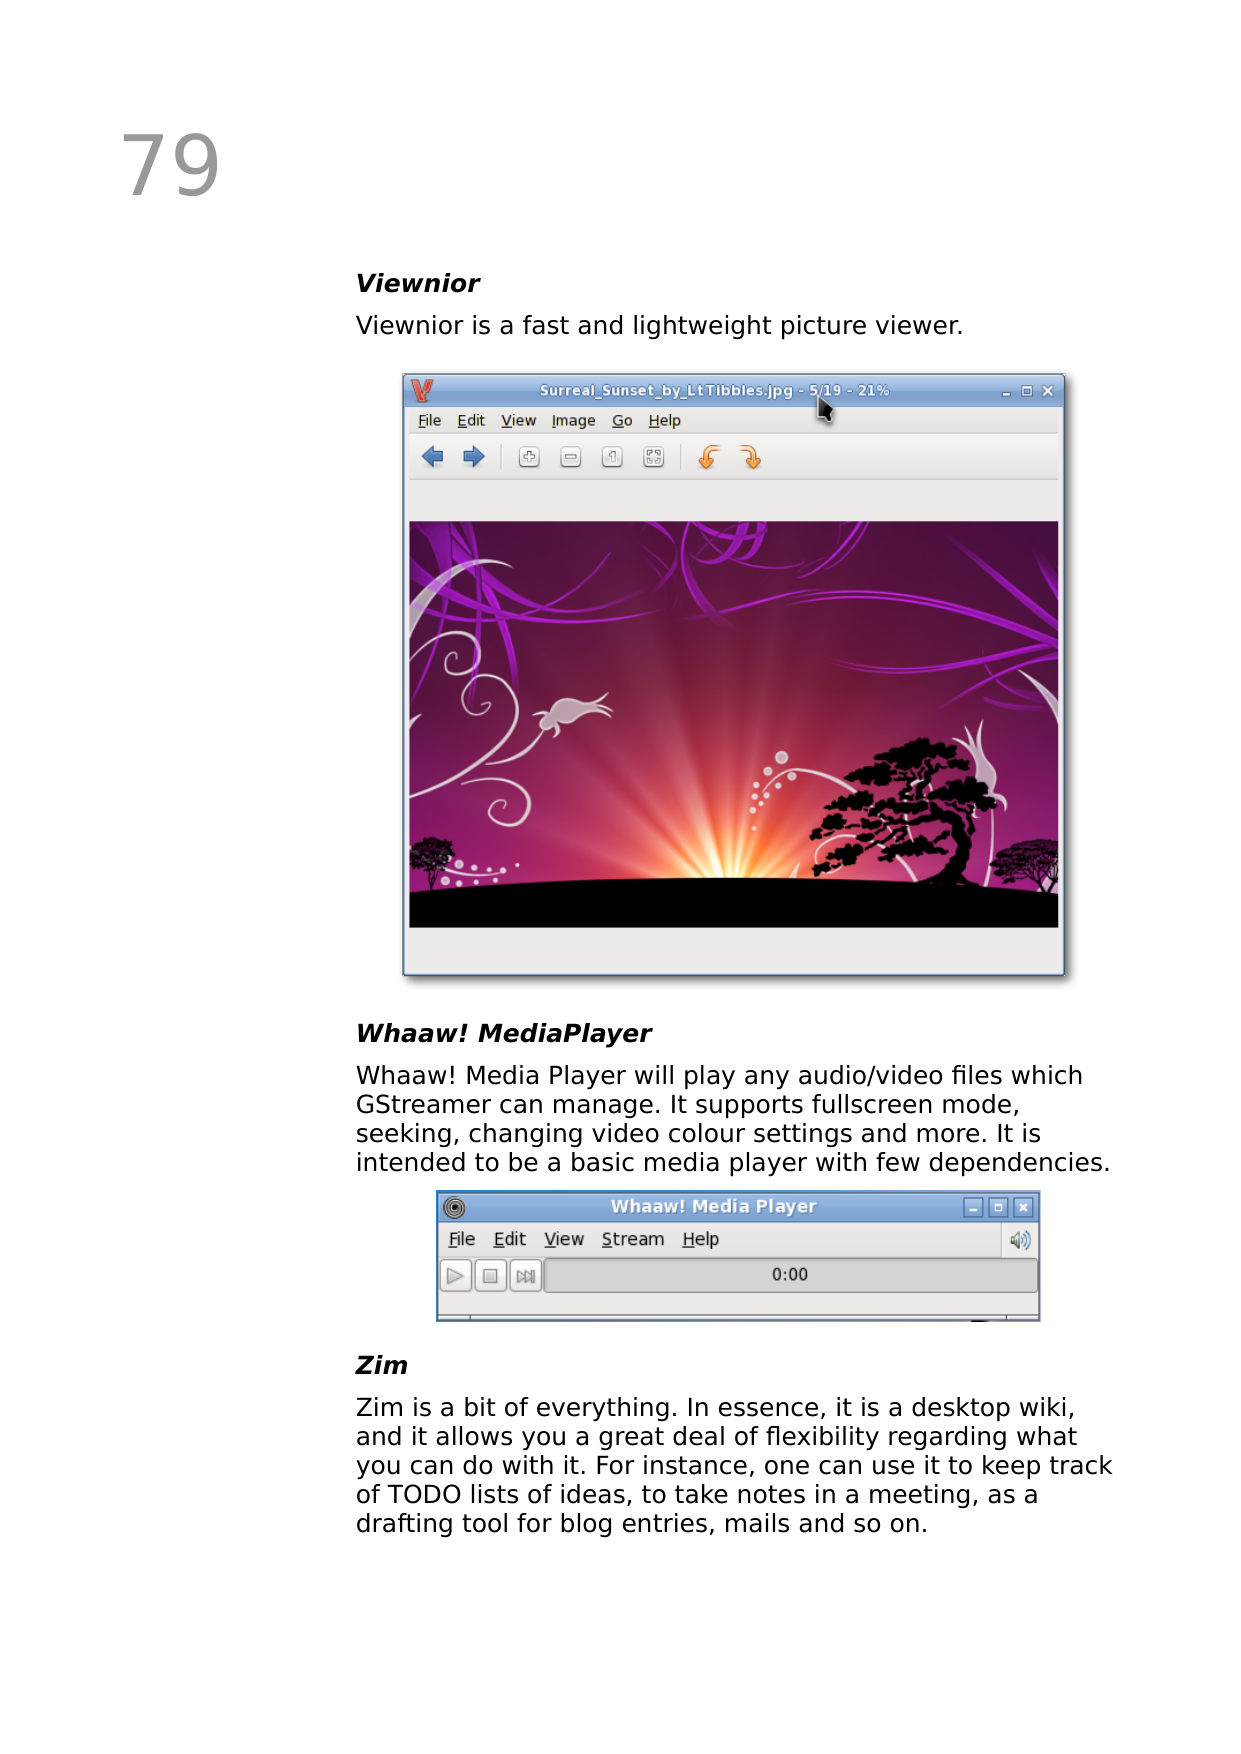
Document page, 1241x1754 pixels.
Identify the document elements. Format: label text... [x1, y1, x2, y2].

picture [436, 1190, 1041, 1322]
text Viewnior is a fast and lightweight picture viewer. [356, 311, 1121, 340]
subtitle Viewnior [356, 269, 1121, 299]
text Whaaw! Media Player will play any audio/video files which GStreamer can manage. It supports fullscreen mode, seeking, changing video colour settings and more. It is intended to be a basic media player with few dependencies. [356, 1061, 1121, 1178]
subtitle Whaaw! MediaPlayer [356, 990, 1121, 1048]
subtitle Zim [356, 1322, 1121, 1380]
text Zim is a bit of everything. In essence, it is a desktop wiki, and it allows you a great deal of flexibility regarding what you can do with it. For instance, one can use it to keep track of TODO lists of ideas, to take notes in a meeting, as a drafting tool for blog entries, mails and so on. [356, 1393, 1121, 1539]
picture [398, 369, 1079, 990]
